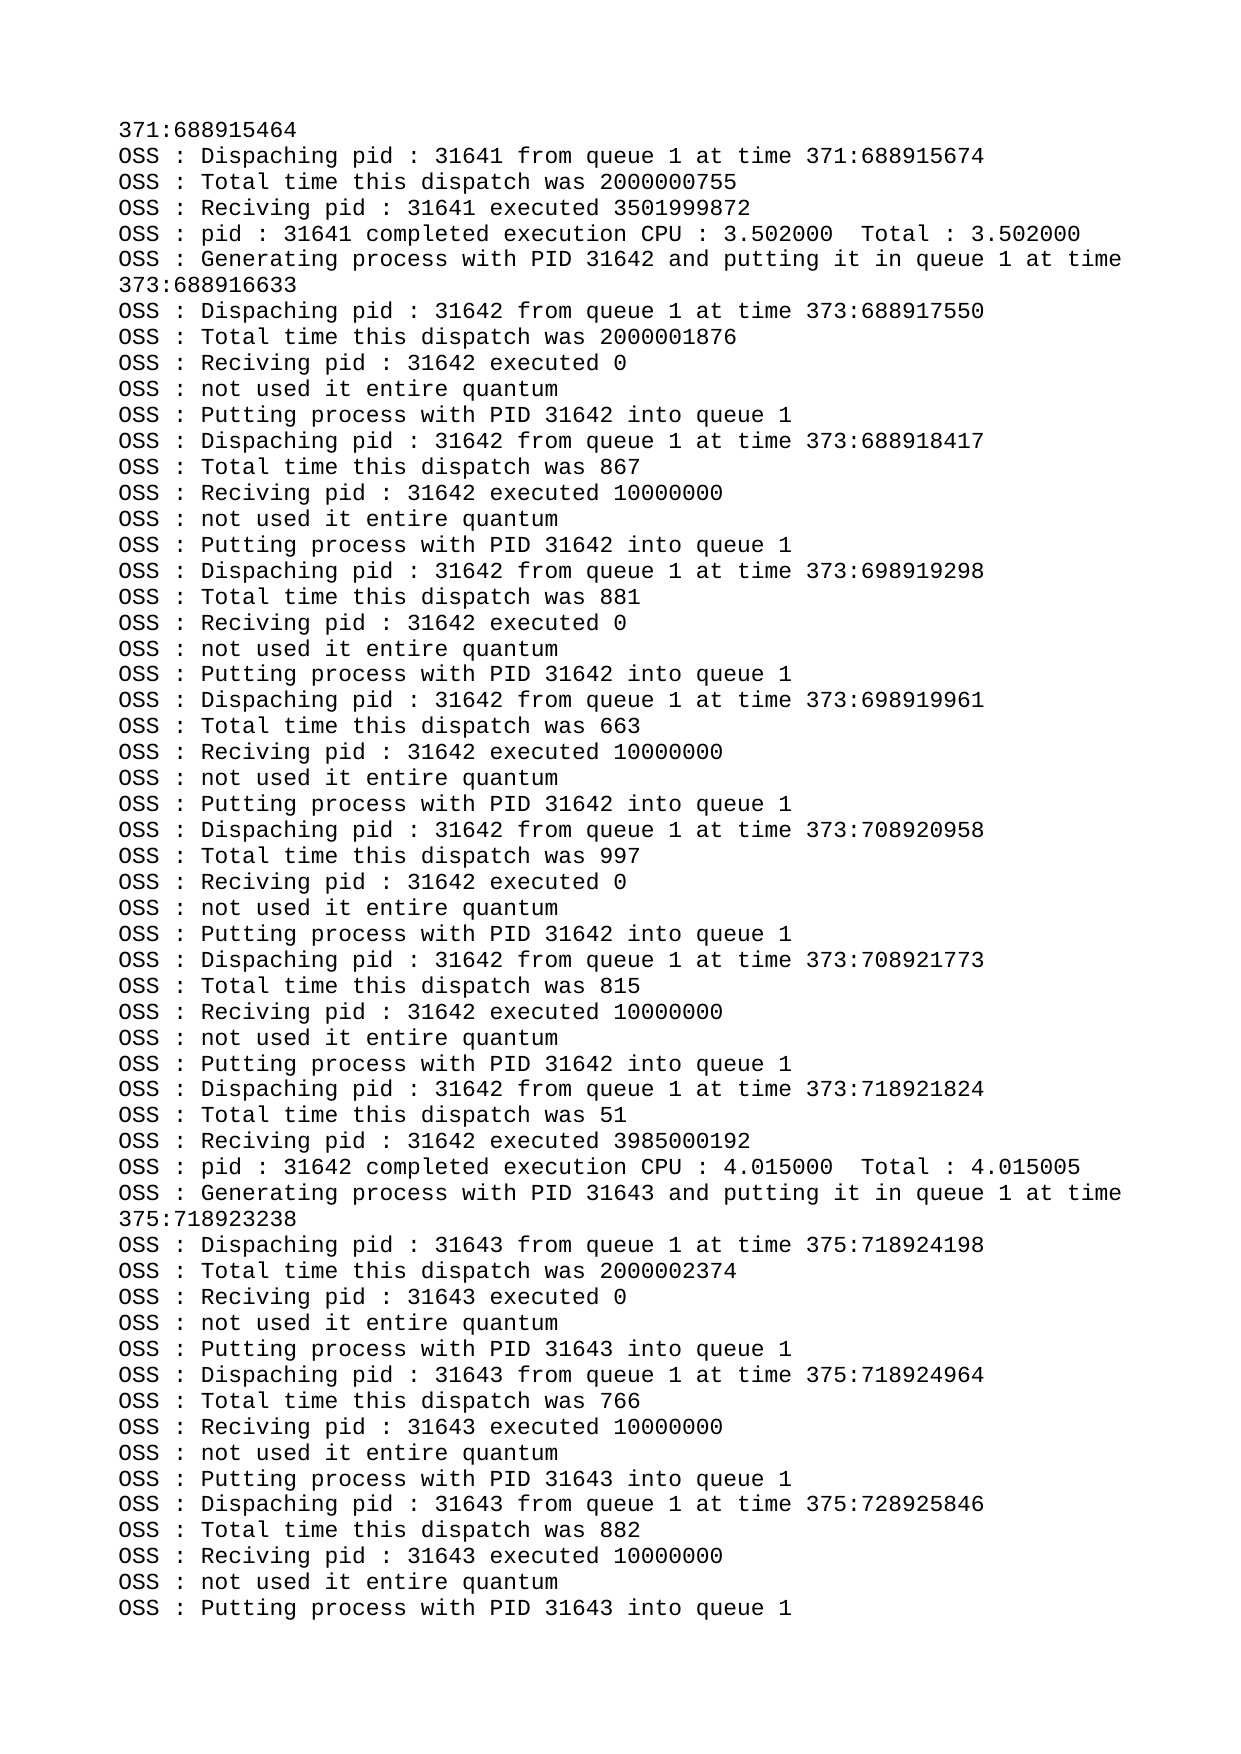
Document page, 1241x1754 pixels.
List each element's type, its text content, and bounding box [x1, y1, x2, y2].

text OSS : pid : 31642 completed execution CPU : 4.015000 Total : 4.015005 [118, 1156, 1122, 1182]
text OSS : Putting process with PID 31642 into queue 1 [118, 533, 1122, 559]
text OSS : Dispaching pid : 31642 from queue 1 at time 373:688918417 [118, 429, 1122, 455]
text OSS : not used it entire quantum [118, 1441, 1122, 1467]
text OSS : Dispaching pid : 31642 from queue 1 at time 373:698919298 [118, 559, 1122, 585]
text OSS : Total time this dispatch was 867 [118, 455, 1122, 481]
text OSS : Dispaching pid : 31642 from queue 1 at time 373:718921824 [118, 1078, 1122, 1104]
text OSS : not used it entire quantum [118, 1571, 1122, 1597]
text OSS : Total time this dispatch was 881 [118, 585, 1122, 611]
text OSS : Dispaching pid : 31641 from queue 1 at time 371:688915674 [118, 144, 1122, 170]
text OSS : Putting process with PID 31643 into queue 1 [118, 1597, 1122, 1622]
text OSS : Generating process with PID 31642 and putting it in queue 1 at time 373:688916633 [118, 248, 1122, 300]
text OSS : pid : 31641 completed execution CPU : 3.502000 Total : 3.502000 [118, 222, 1122, 248]
text OSS : Dispaching pid : 31642 from queue 1 at time 373:698919961 [118, 689, 1122, 715]
text OSS : Putting process with PID 31642 into queue 1 [118, 403, 1122, 429]
text OSS : Reciving pid : 31642 executed 3985000192 [118, 1130, 1122, 1156]
text OSS : Total time this dispatch was 766 [118, 1389, 1122, 1415]
text OSS : Total time this dispatch was 663 [118, 715, 1122, 741]
text OSS : Dispaching pid : 31642 from queue 1 at time 373:688917550 [118, 300, 1122, 326]
text OSS : Reciving pid : 31643 executed 10000000 [118, 1545, 1122, 1571]
text OSS : Putting process with PID 31642 into queue 1 [118, 922, 1122, 948]
text OSS : Total time this dispatch was 882 [118, 1519, 1122, 1545]
text OSS : Total time this dispatch was 2000001876 [118, 326, 1122, 352]
text OSS : Reciving pid : 31642 executed 10000000 [118, 1000, 1122, 1026]
text OSS : not used it entire quantum [118, 1311, 1122, 1337]
text OSS : not used it entire quantum [118, 507, 1122, 533]
text OSS : Reciving pid : 31643 executed 0 [118, 1285, 1122, 1311]
text OSS : Total time this dispatch was 51 [118, 1104, 1122, 1130]
text OSS : not used it entire quantum [118, 377, 1122, 403]
text OSS : Reciving pid : 31642 executed 0 [118, 352, 1122, 377]
text OSS : not used it entire quantum [118, 1026, 1122, 1052]
text OSS : Dispaching pid : 31643 from queue 1 at time 375:718924198 [118, 1233, 1122, 1259]
text OSS : Dispaching pid : 31643 from queue 1 at time 375:718924964 [118, 1363, 1122, 1389]
text OSS : Total time this dispatch was 997 [118, 844, 1122, 870]
text OSS : not used it entire quantum [118, 896, 1122, 922]
text OSS : Putting process with PID 31642 into queue 1 [118, 792, 1122, 818]
text OSS : Dispaching pid : 31643 from queue 1 at time 375:728925846 [118, 1493, 1122, 1519]
text OSS : Putting process with PID 31643 into queue 1 [118, 1337, 1122, 1363]
text OSS : Dispaching pid : 31642 from queue 1 at time 373:708921773 [118, 948, 1122, 974]
text OSS : Reciving pid : 31642 executed 0 [118, 611, 1122, 637]
text OSS : Putting process with PID 31643 into queue 1 [118, 1467, 1122, 1493]
text 371:688915464 [118, 118, 1122, 144]
text OSS : Total time this dispatch was 2000000755 [118, 170, 1122, 196]
text OSS : Putting process with PID 31642 into queue 1 [118, 1052, 1122, 1078]
text OSS : Total time this dispatch was 2000002374 [118, 1259, 1122, 1285]
text OSS : Reciving pid : 31642 executed 10000000 [118, 481, 1122, 507]
text OSS : Total time this dispatch was 815 [118, 974, 1122, 1000]
text OSS : not used it entire quantum [118, 637, 1122, 663]
text OSS : not used it entire quantum [118, 767, 1122, 792]
text OSS : Reciving pid : 31642 executed 0 [118, 870, 1122, 896]
text OSS : Putting process with PID 31642 into queue 1 [118, 663, 1122, 689]
text OSS : Generating process with PID 31643 and putting it in queue 1 at time 375:718923238 [118, 1182, 1122, 1233]
text OSS : Dispaching pid : 31642 from queue 1 at time 373:708920958 [118, 818, 1122, 844]
text OSS : Reciving pid : 31643 executed 10000000 [118, 1415, 1122, 1441]
text OSS : Reciving pid : 31641 executed 3501999872 [118, 196, 1122, 222]
text OSS : Reciving pid : 31642 executed 10000000 [118, 741, 1122, 767]
